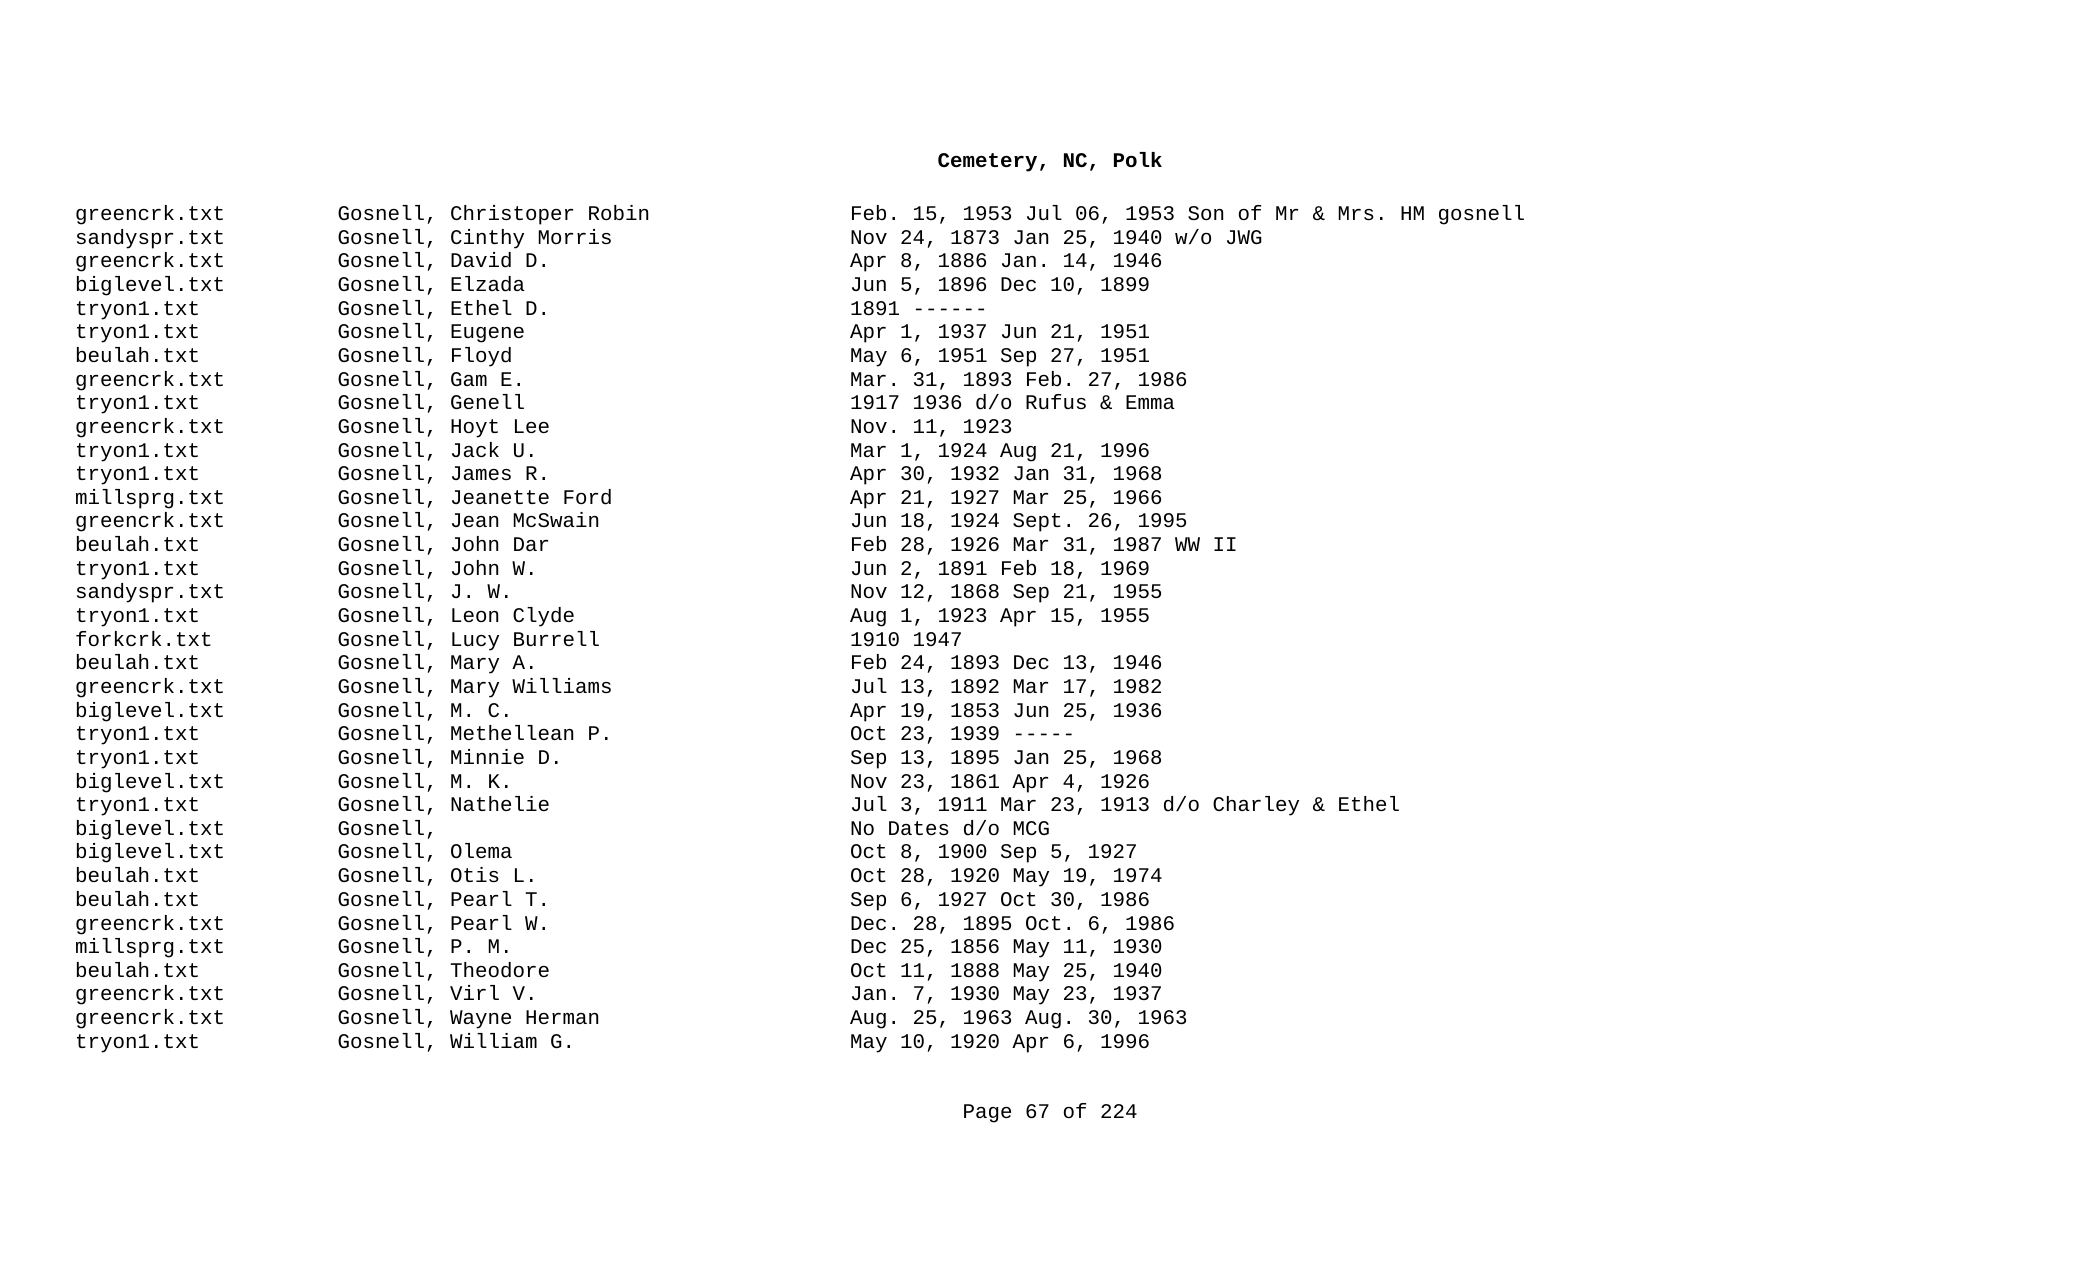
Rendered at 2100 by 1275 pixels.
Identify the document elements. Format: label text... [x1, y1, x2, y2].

text biglevel.txt Gosnell, M. K. Nov 23, 1861 Apr 4, 1926 [75, 771, 2025, 794]
text biglevel.txt Gosnell, Olema Oct 8, 1900 Sep 5, 1927 [75, 842, 2025, 865]
text millsprg.txt Gosnell, P. M. Dec 25, 1856 May 11, 1930 [75, 936, 2025, 960]
text biglevel.txt Gosnell, M. C. Apr 19, 1853 Jun 25, 1936 [75, 700, 2025, 723]
text greencrk.txt Gosnell, Pearl W. Dec. 28, 1895 Oct. 6, 1986 [75, 912, 2025, 936]
text greencrk.txt Gosnell, Hoyt Lee Nov. 11, 1923 [75, 416, 2025, 439]
text greencrk.txt Gosnell, Virl V. Jan. 7, 1930 May 23, 1937 [75, 983, 2025, 1007]
text millsprg.txt Gosnell, Jeanette Ford Apr 21, 1927 Mar 25, 1966 [75, 487, 2025, 511]
text beulah.txt Gosnell, Pearl T. Sep 6, 1927 Oct 30, 1986 [75, 889, 2025, 912]
text tryon1.txt Gosnell, Genell 1917 1936 d/o Rufus & Emma [75, 392, 2025, 416]
text greencrk.txt Gosnell, Wayne Herman Aug. 25, 1963 Aug. 30, 1963 [75, 1007, 2025, 1031]
text sandyspr.txt Gosnell, Cinthy Morris Nov 24, 1873 Jan 25, 1940 w/o JWG [75, 227, 2025, 250]
text beulah.txt Gosnell, Otis L. Oct 28, 1920 May 19, 1974 [75, 865, 2025, 889]
text greencrk.txt Gosnell, Christoper Robin Feb. 15, 1953 Jul 06, 1953 Son of Mr & Mrs. HM gosnell [75, 203, 2025, 227]
text tryon1.txt Gosnell, Minnie D. Sep 13, 1895 Jan 25, 1968 [75, 747, 2025, 771]
text tryon1.txt Gosnell, James R. Apr 30, 1932 Jan 31, 1968 [75, 463, 2025, 487]
text beulah.txt Gosnell, Theodore Oct 11, 1888 May 25, 1940 [75, 960, 2025, 983]
text tryon1.txt Gosnell, Ethel D. 1891 ------ [75, 298, 2025, 321]
text tryon1.txt Gosnell, William G. May 10, 1920 Apr 6, 1996 [75, 1031, 2025, 1054]
text beulah.txt Gosnell, Floyd May 6, 1951 Sep 27, 1951 [75, 345, 2025, 369]
text biglevel.txt Gosnell, No Dates d/o MCG [75, 818, 2025, 842]
text beulah.txt Gosnell, John Dar Feb 28, 1926 Mar 31, 1987 WW II [75, 534, 2025, 558]
text greencrk.txt Gosnell, David D. Apr 8, 1886 Jan. 14, 1946 [75, 250, 2025, 274]
text beulah.txt Gosnell, Mary A. Feb 24, 1893 Dec 13, 1946 [75, 652, 2025, 676]
text greencrk.txt Gosnell, Mary Williams Jul 13, 1892 Mar 17, 1982 [75, 676, 2025, 700]
text greencrk.txt Gosnell, Gam E. Mar. 31, 1893 Feb. 27, 1986 [75, 369, 2025, 392]
text tryon1.txt Gosnell, John W. Jun 2, 1891 Feb 18, 1969 [75, 558, 2025, 581]
text tryon1.txt Gosnell, Jack U. Mar 1, 1924 Aug 21, 1996 [75, 439, 2025, 463]
text biglevel.txt Gosnell, Elzada Jun 5, 1896 Dec 10, 1899 [75, 274, 2025, 298]
text tryon1.txt Gosnell, Eugene Apr 1, 1937 Jun 21, 1951 [75, 321, 2025, 345]
text sandyspr.txt Gosnell, J. W. Nov 12, 1868 Sep 21, 1955 [75, 581, 2025, 605]
text tryon1.txt Gosnell, Methellean P. Oct 23, 1939 ----- [75, 723, 2025, 747]
text forkcrk.txt Gosnell, Lucy Burrell 1910 1947 [75, 629, 2025, 652]
text tryon1.txt Gosnell, Nathelie Jul 3, 1911 Mar 23, 1913 d/o Charley & Ethel [75, 794, 2025, 818]
text greencrk.txt Gosnell, Jean McSwain Jun 18, 1924 Sept. 26, 1995 [75, 511, 2025, 534]
text tryon1.txt Gosnell, Leon Clyde Aug 1, 1923 Apr 15, 1955 [75, 605, 2025, 629]
